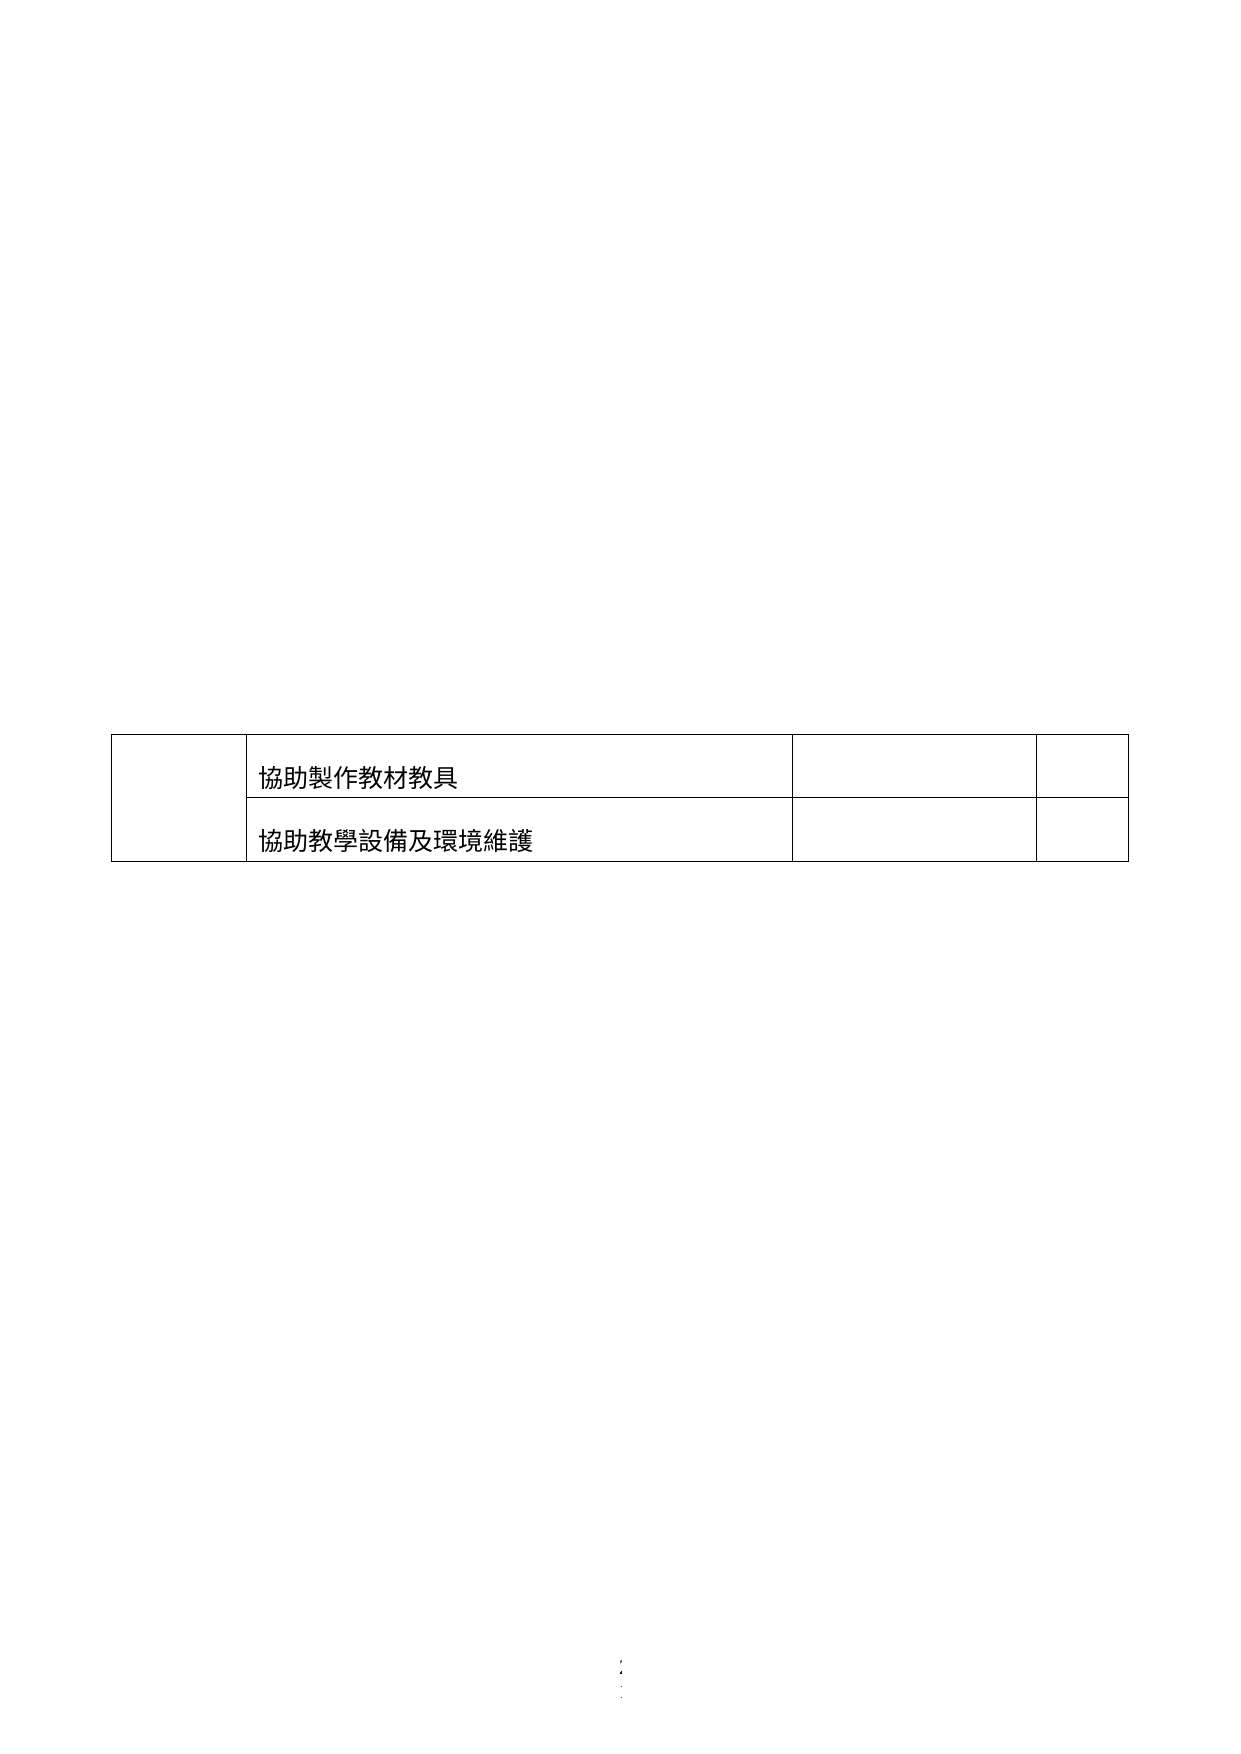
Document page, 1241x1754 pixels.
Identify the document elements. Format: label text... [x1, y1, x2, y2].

table_cell [1037, 798, 1128, 861]
table_cell 協助教學設備及環境維護 [247, 798, 792, 861]
table_cell [112, 735, 246, 861]
table_cell [1037, 735, 1128, 797]
table_cell [793, 798, 1036, 861]
table_cell [793, 735, 1036, 797]
table_cell 協助製作教材教具 [247, 735, 792, 797]
